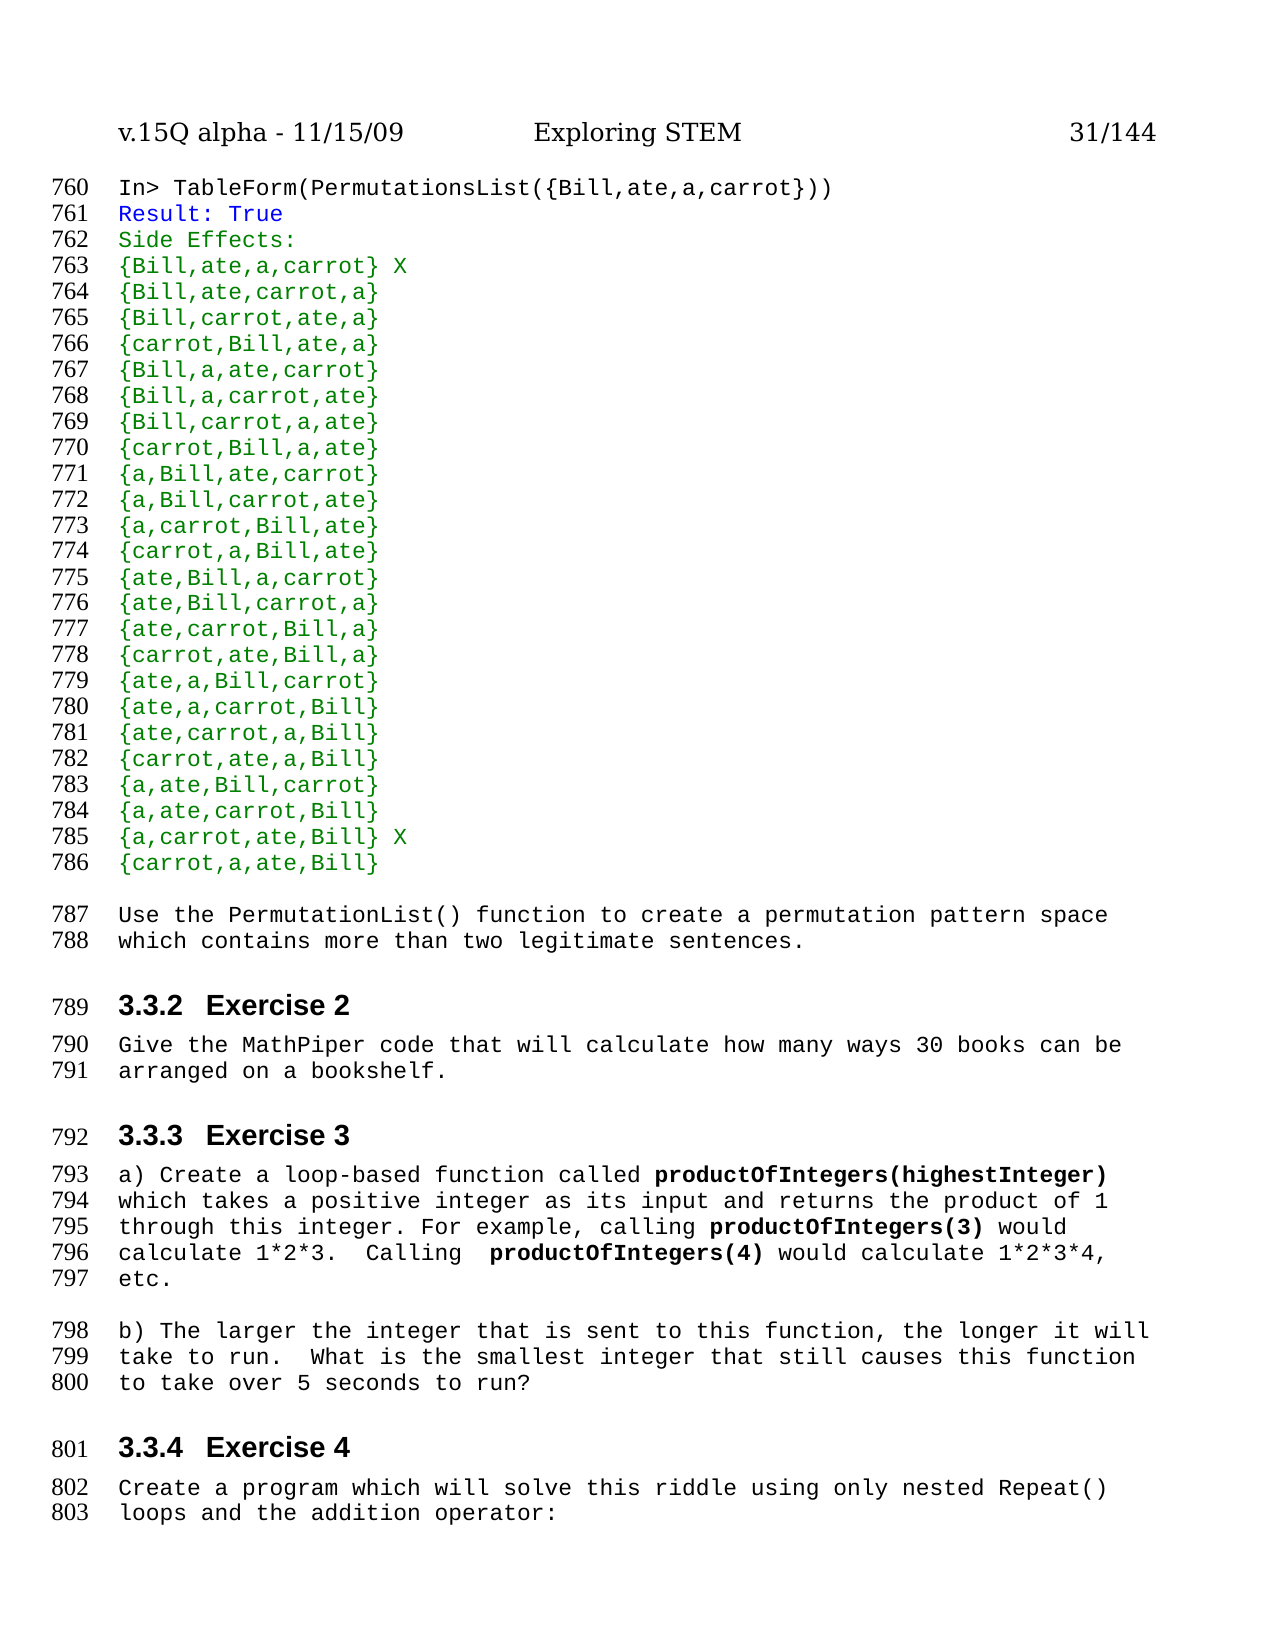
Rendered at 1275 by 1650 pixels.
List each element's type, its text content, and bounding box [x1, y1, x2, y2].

text {ate,Bill,a,carrot} [118, 566, 1157, 592]
text {ate,carrot,Bill,a} [118, 618, 1157, 644]
text {carrot,a,Bill,ate} [118, 540, 1157, 566]
subtitle Exercise 4 [118, 1430, 1157, 1464]
text {a,ate,carrot,Bill} [118, 799, 1157, 825]
text {ate,Bill,carrot,a} [118, 592, 1157, 618]
text {Bill,ate,a,carrot} X [118, 254, 1157, 281]
text Side Effects: [118, 229, 1157, 254]
text a) Create a loop-based function called productOfIntegers(highestInteger) which takes a positive integer as its input and returns the product of 1 through this integer. For example, calling productOfIntegers(3) would calculate 1*2*3. Calling productOfIntegers(4) would calculate 1*2*3*4, etc. [118, 1164, 1157, 1293]
subtitle Exercise 3 [118, 1118, 1157, 1152]
text {a,Bill,carrot,ate} [118, 488, 1157, 514]
text Result: True [118, 203, 1157, 229]
text Give the MathPiper code that will calculate how many ways 30 books can be arranged on a bookshelf. [118, 1033, 1157, 1085]
text {Bill,ate,carrot,a} [118, 281, 1157, 306]
text {Bill,carrot,a,ate} [118, 410, 1157, 436]
text {ate,a,carrot,Bill} [118, 696, 1157, 721]
text In> TableForm(PermutationsList({Bill,ate,a,carrot})) [118, 177, 1157, 203]
text Use the PermutationList() function to create a permutation pattern space which contains more than two legitimate sentences. [118, 903, 1157, 955]
text {Bill,a,ate,carrot} [118, 358, 1157, 384]
text {carrot,Bill,ate,a} [118, 332, 1157, 358]
text {carrot,ate,a,Bill} [118, 747, 1157, 773]
text {Bill,a,carrot,ate} [118, 384, 1157, 410]
text b) The larger the integer that is sent to this function, the longer it will take to run. What is the smallest integer that still causes this function to take over 5 seconds to run? [118, 1319, 1157, 1397]
text {carrot,a,ate,Bill} [118, 851, 1157, 877]
text {a,carrot,Bill,ate} [118, 514, 1157, 540]
text Create a program which will solve this riddle using only nested Repeat() loops and the addition operator: [118, 1476, 1157, 1528]
text {carrot,ate,Bill,a} [118, 644, 1157, 669]
text {a,ate,Bill,carrot} [118, 773, 1157, 799]
text {Bill,carrot,ate,a} [118, 306, 1157, 332]
text {a,carrot,ate,Bill} X [118, 825, 1157, 851]
text {carrot,Bill,a,ate} [118, 436, 1157, 462]
text {a,Bill,ate,carrot} [118, 462, 1157, 488]
subtitle Exercise 2 [118, 988, 1157, 1021]
text {ate,a,Bill,carrot} [118, 669, 1157, 696]
text {ate,carrot,a,Bill} [118, 721, 1157, 747]
